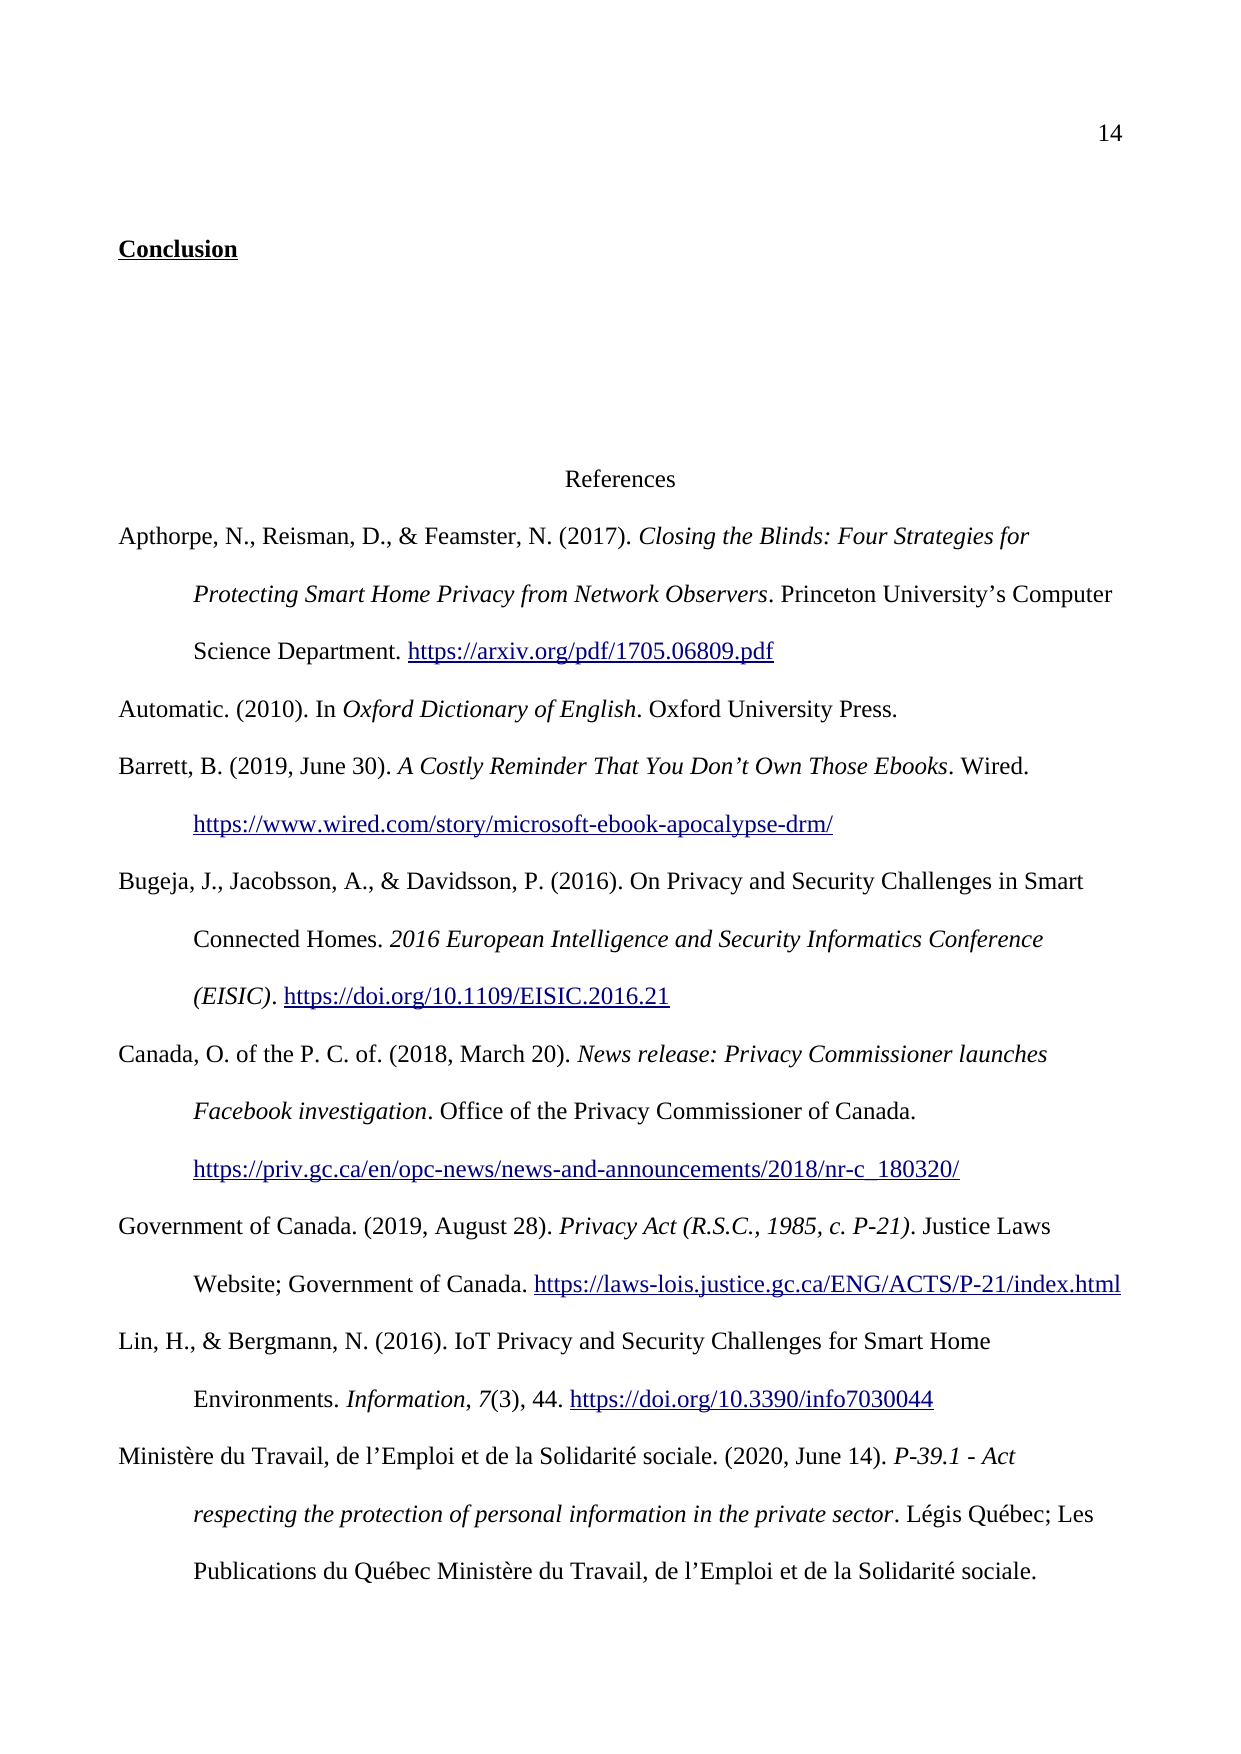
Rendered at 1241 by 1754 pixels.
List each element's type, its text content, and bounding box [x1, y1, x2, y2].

text Barrett, B. (2019, June 30). A Costly Reminder That You Don’t Own Those Ebooks. Wired. https://www.wired.com/story/microsoft-ebook-apocalypse-drm/ [118, 751, 1122, 838]
text Canada, O. of the P. C. of. (2018, March 20). News release: Privacy Commissioner launches Facebook investigation. Office of the Privacy Commissioner of Canada. https://priv.gc.ca/en/opc-news/news-and-announcements/2018/nr-c_180320/ [118, 1039, 1122, 1183]
text Bugeja, J., Jacobsson, A., & Davidsson, P. (2016). On Privacy and Security Challenges in Smart Connected Homes. 2016 European Intelligence and Security Informatics Conference (EISIC). https://doi.org/10.1109/EISIC.2016.21 [118, 866, 1122, 1010]
text Conclusion [118, 234, 1122, 263]
text Government of Canada. (2019, August 28). Privacy Act (R.S.C., 1985, c. P-21). Justice Laws Website; Government of Canada. https://laws-lois.justice.gc.ca/ENG/ACTS/P-21/index.html [118, 1211, 1122, 1298]
text Lin, H., & Bergmann, N. (2016). IoT Privacy and Security Challenges for Smart Home Environments. Information, 7(3), 44. https://doi.org/10.3390/info7030044 [118, 1326, 1122, 1413]
text References [118, 464, 1122, 493]
text Ministère du Travail, de l’Emploi et de la Solidarité sociale. (2020, June 14). P-39.1 - Act respecting the protection of personal information in the private sector. Légis Québec; Les Publications du Québec Ministère du Travail, de l’Emploi et de la Solidarité sociale. [118, 1441, 1122, 1585]
text Automatic. (2010). In Oxford Dictionary of English. Oxford University Press. [118, 694, 1122, 723]
text Apthorpe, N., Reisman, D., & Feamster, N. (2017). Closing the Blinds: Four Strategies for Protecting Smart Home Privacy from Network Observers. Princeton University’s Computer Science Department. https://arxiv.org/pdf/1705.06809.pdf [118, 521, 1122, 665]
